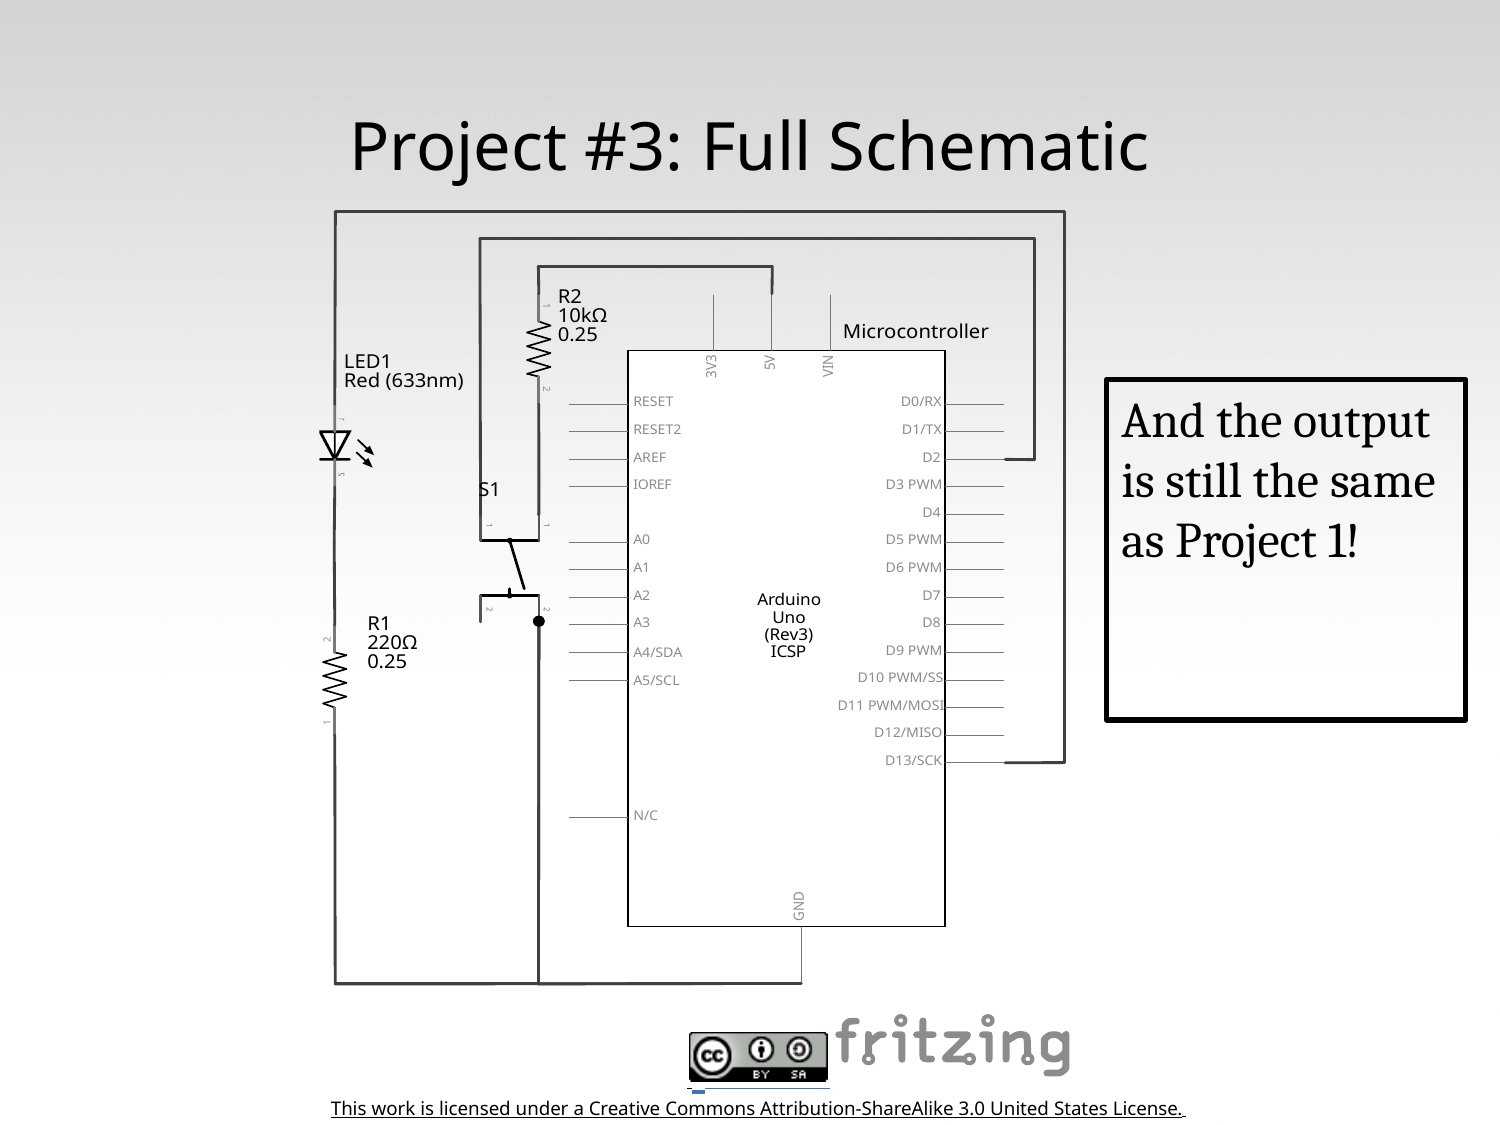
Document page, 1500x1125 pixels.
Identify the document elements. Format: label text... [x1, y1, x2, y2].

picture [0, 0, 1500, 1125]
title Project #3: Full Schematic [112, 50, 1388, 238]
list And the output is still the same as Project 1! [1106, 379, 1466, 721]
